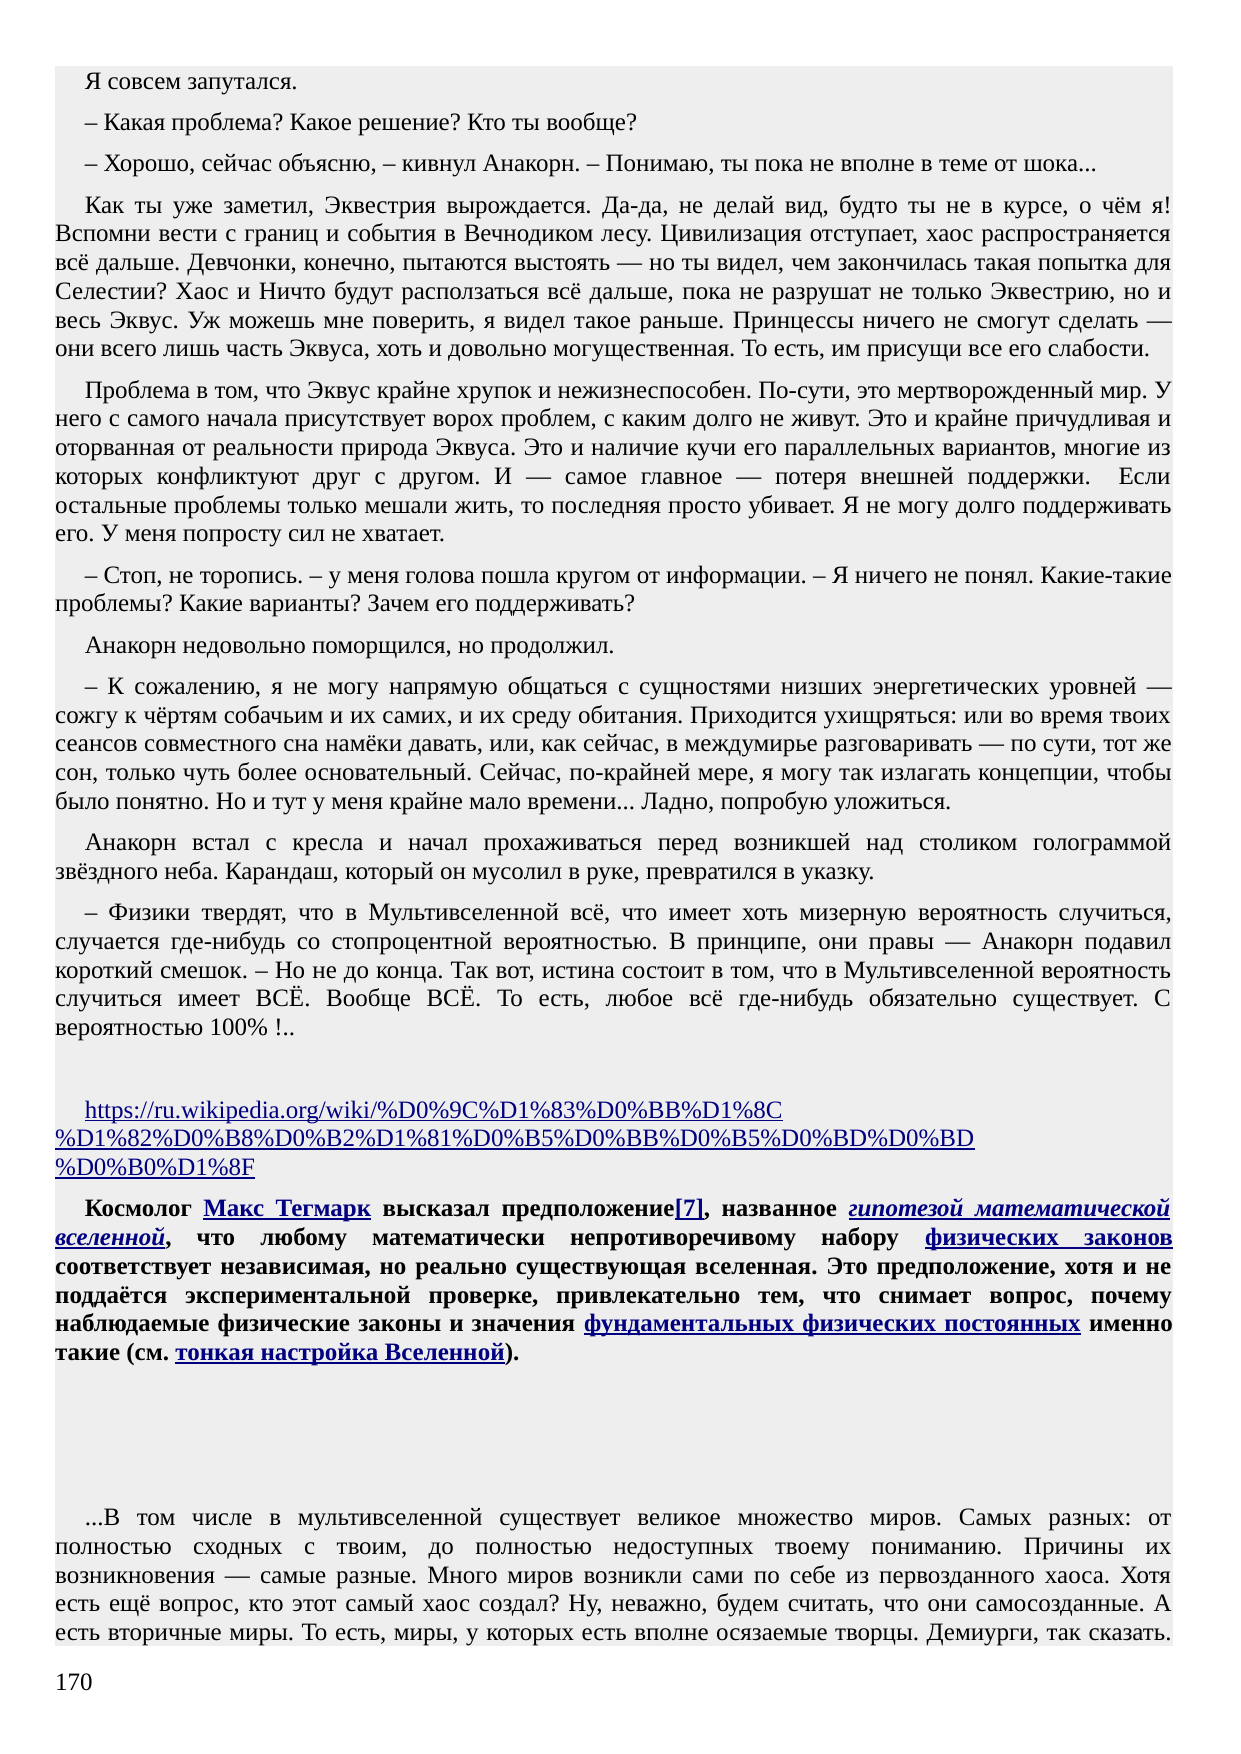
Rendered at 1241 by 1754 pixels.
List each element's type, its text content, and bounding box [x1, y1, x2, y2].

text – К сожалению, я не могу напрямую общаться с сущностями низших энергетических уровней — сожгу к чёртям собачьим и их самих, и их среду обитания. Приходится ухищряться: или во время твоих сеансов совместного сна намёки давать, или, как сейчас, в междумирье разговаривать — по сути, тот же сон, только чуть более основательный. Сейчас, по-крайней мере, я могу так излагать концепции, чтобы было понятно. Но и тут у меня крайне мало времени... Ладно, попробую уложиться. [55, 671, 1173, 815]
text – Стоп, не торопись. – у меня голова пошла кругом от информации. – Я ничего не понял. Какие-такие проблемы? Какие варианты? Зачем его поддерживать? [55, 560, 1173, 617]
text Анакорн недовольно поморщился, но продолжил. [55, 630, 1173, 658]
text – Хорошо, сейчас объясню, – кивнул Анакорн. – Понимаю, ты пока не вполне в теме от шока... [55, 148, 1173, 177]
text ...В том числе в мультивселенной существует великое множество миров. Самых разных: от полностью сходных с твоим, до полностью недоступных твоему пониманию. Причины их возникновения — самые разные. Много миров возникли сами по себе из первозданного хаоса. Хотя есть ещё вопрос, кто этот самый хаос создал? Ну, неважно, будем считать, что они самосозданные. А есть вторичные миры. То есть, миры, у которых есть вполне осязаемые творцы. Демиурги, так сказать. [55, 1502, 1173, 1646]
text Космолог Макс Тегмарк высказал предположение[7], названное гипотезой математической вселенной, что любому математически непротиворечивому набору физических законов соответствует независимая, но реально существующая вселенная. Это предположение, хотя и не поддаётся экспериментальной проверке, привлекательно тем, что снимает вопрос, почему наблюдаемые физические законы и значения фундаментальных физических постоянных именно такие (см. тонкая настройка Вселенной). [55, 1193, 1173, 1366]
text Проблема в том, что Эквус крайне хрупок и нежизнеспособен. По-сути, это мертворожденный мир. У него с самого начала присутствует ворох проблем, с каким долго не живут. Это и крайне причудливая и оторванная от реальности природа Эквуса. Это и наличие кучи его параллельных вариантов, многие из которых конфликтуют друг с другом. И — самое главное — потеря внешней поддержки. Если остальные проблемы только мешали жить, то последняя просто убивает. Я не могу долго поддерживать его. У меня попросту сил не хватает. [55, 375, 1173, 547]
text Я совсем запутался. [55, 66, 1173, 95]
text https://ru.wikipedia.org/wiki/%D0%9C%D1%83%D0%BB%D1%8C%D1%82%D0%B8%D0%B2%D1%81%D0%B5%D0%BB%D0%B5%D0%BD%D0%BD%D0%B0%D1%8F [55, 1095, 1173, 1181]
text Анакорн встал с кресла и начал прохаживаться перед возникшей над столиком голограммой звёздного неба. Карандаш, который он мусолил в руке, превратился в указку. [55, 827, 1173, 885]
text – Какая проблема? Какое решение? Кто ты вообще? [55, 107, 1173, 136]
text – Физики твердят, что в Мультивселенной всё, что имеет хоть мизерную вероятность случиться, случается где-нибудь со стопроцентной вероятностью. В принципе, они правы — Анакорн подавил короткий смешок. – Но не до конца. Так вот, истина состоит в том, что в Мультивселенной вероятность случиться имеет ВСЁ. Вообще ВСЁ. То есть, любое всё где-нибудь обязательно существует. С вероятностью 100% !.. [55, 897, 1173, 1041]
text Как ты уже заметил, Эквестрия вырождается. Да-да, не делай вид, будто ты не в курсе, о чём я! Вспомни вести с границ и события в Вечнодиком лесу. Цивилизация отступает, хаос распространяется всё дальше. Девчонки, конечно, пытаются выстоять — но ты видел, чем закончилась такая попытка для Селестии? Хаос и Ничто будут расползаться всё дальше, пока не разрушат не только Эквестрию, но и весь Эквус. Уж можешь мне поверить, я видел такое раньше. Принцессы ничего не смогут сделать — они всего лишь часть Эквуса, хоть и довольно могущественная. То есть, им присущи все его слабости. [55, 190, 1173, 362]
